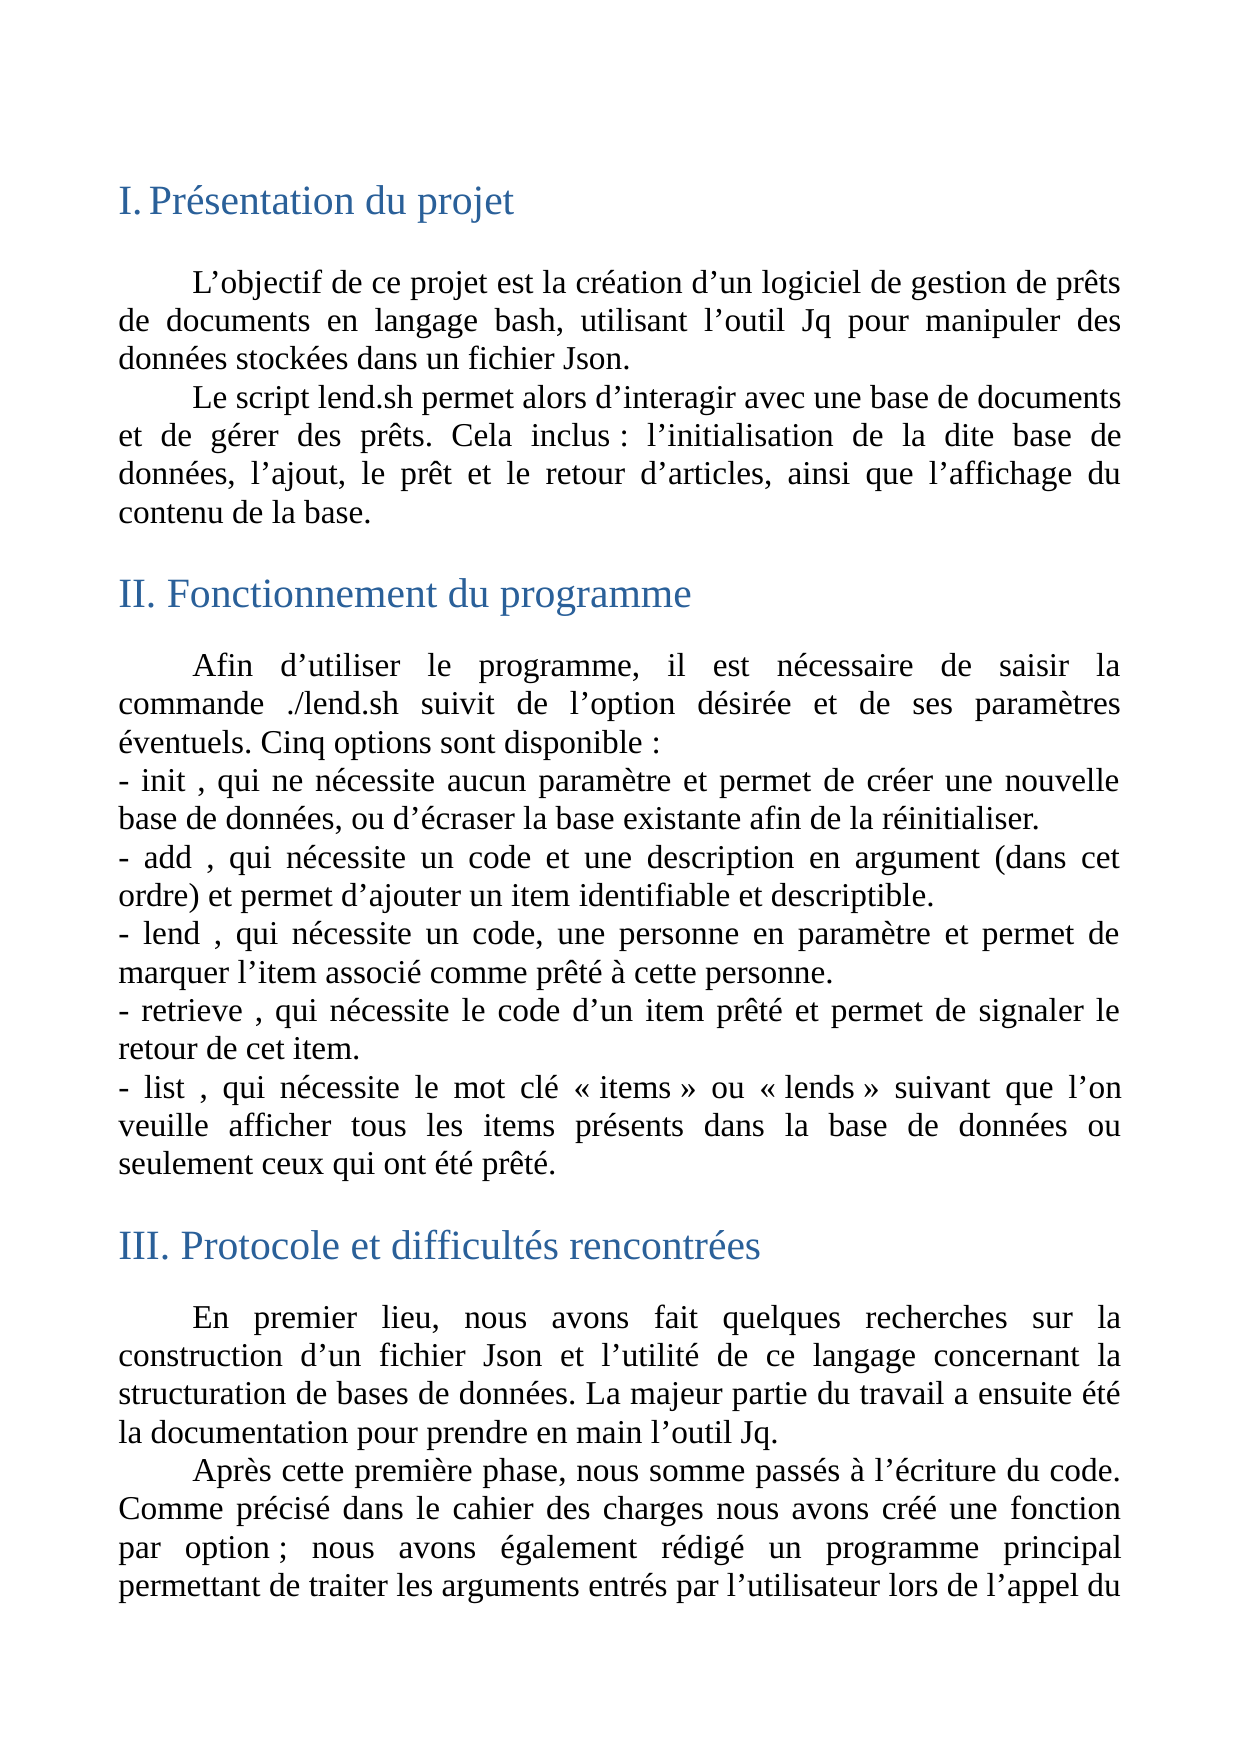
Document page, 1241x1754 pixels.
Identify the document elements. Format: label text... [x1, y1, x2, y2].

text II. Fonctionnement du programme [118, 568, 1122, 616]
text - add , qui nécessite un code et une description en argument (dans cet ordre) et permet d’ajouter un item identifiable et descriptible. [118, 837, 1122, 913]
text Après cette première phase, nous somme passés à l’écriture du code. Comme précisé dans le cahier des charges nous avons créé une fonction par option ; nous avons également rédigé un programme principal permettant de traiter les arguments entrés par l’utilisateur lors de l’appel du [118, 1450, 1122, 1603]
text - lend , qui nécessite un code, une personne en paramètre et permet de marquer l’item associé comme prêté à cette personne. [118, 913, 1122, 990]
text III. Protocole et difficultés rencontrées [118, 1220, 1122, 1268]
text - retrieve , qui nécessite le code d’un item prêté et permet de signaler le retour de cet item. [118, 990, 1122, 1067]
text Afin d’utiliser le programme, il est nécessaire de saisir la commande ./lend.sh suivit de l’option désirée et de ses paramètres éventuels. Cinq options sont disponible : [118, 645, 1122, 760]
text En premier lieu, nous avons fait quelques recherches sur la construction d’un fichier Json et l’utilité de ce langage concernant la structuration de bases de données. La majeur partie du travail a ensuite été la documentation pour prendre en main l’outil Jq. [118, 1297, 1122, 1450]
text I. Présentation du projet [118, 176, 1122, 223]
text Le script lend.sh permet alors d’interagir avec une base de documents et de gérer des prêts. Cela inclus : l’initialisation de la dite base de données, l’ajout, le prêt et le retour d’articles, ainsi que l’affichage du contenu de la base. [118, 377, 1122, 530]
text - init , qui ne nécessite aucun paramètre et permet de créer une nouvelle base de données, ou d’écraser la base existante afin de la réinitialiser. [118, 760, 1122, 837]
text - list , qui nécessite le mot clé « items » ou « lends » suivant que l’on veuille afficher tous les items présents dans la base de données ou seulement ceux qui ont été prêté. [118, 1067, 1122, 1182]
text L’objectif de ce projet est la création d’un logiciel de gestion de prêts de documents en langage bash, utilisant l’outil Jq pour manipuler des données stockées dans un fichier Json. [118, 262, 1122, 377]
